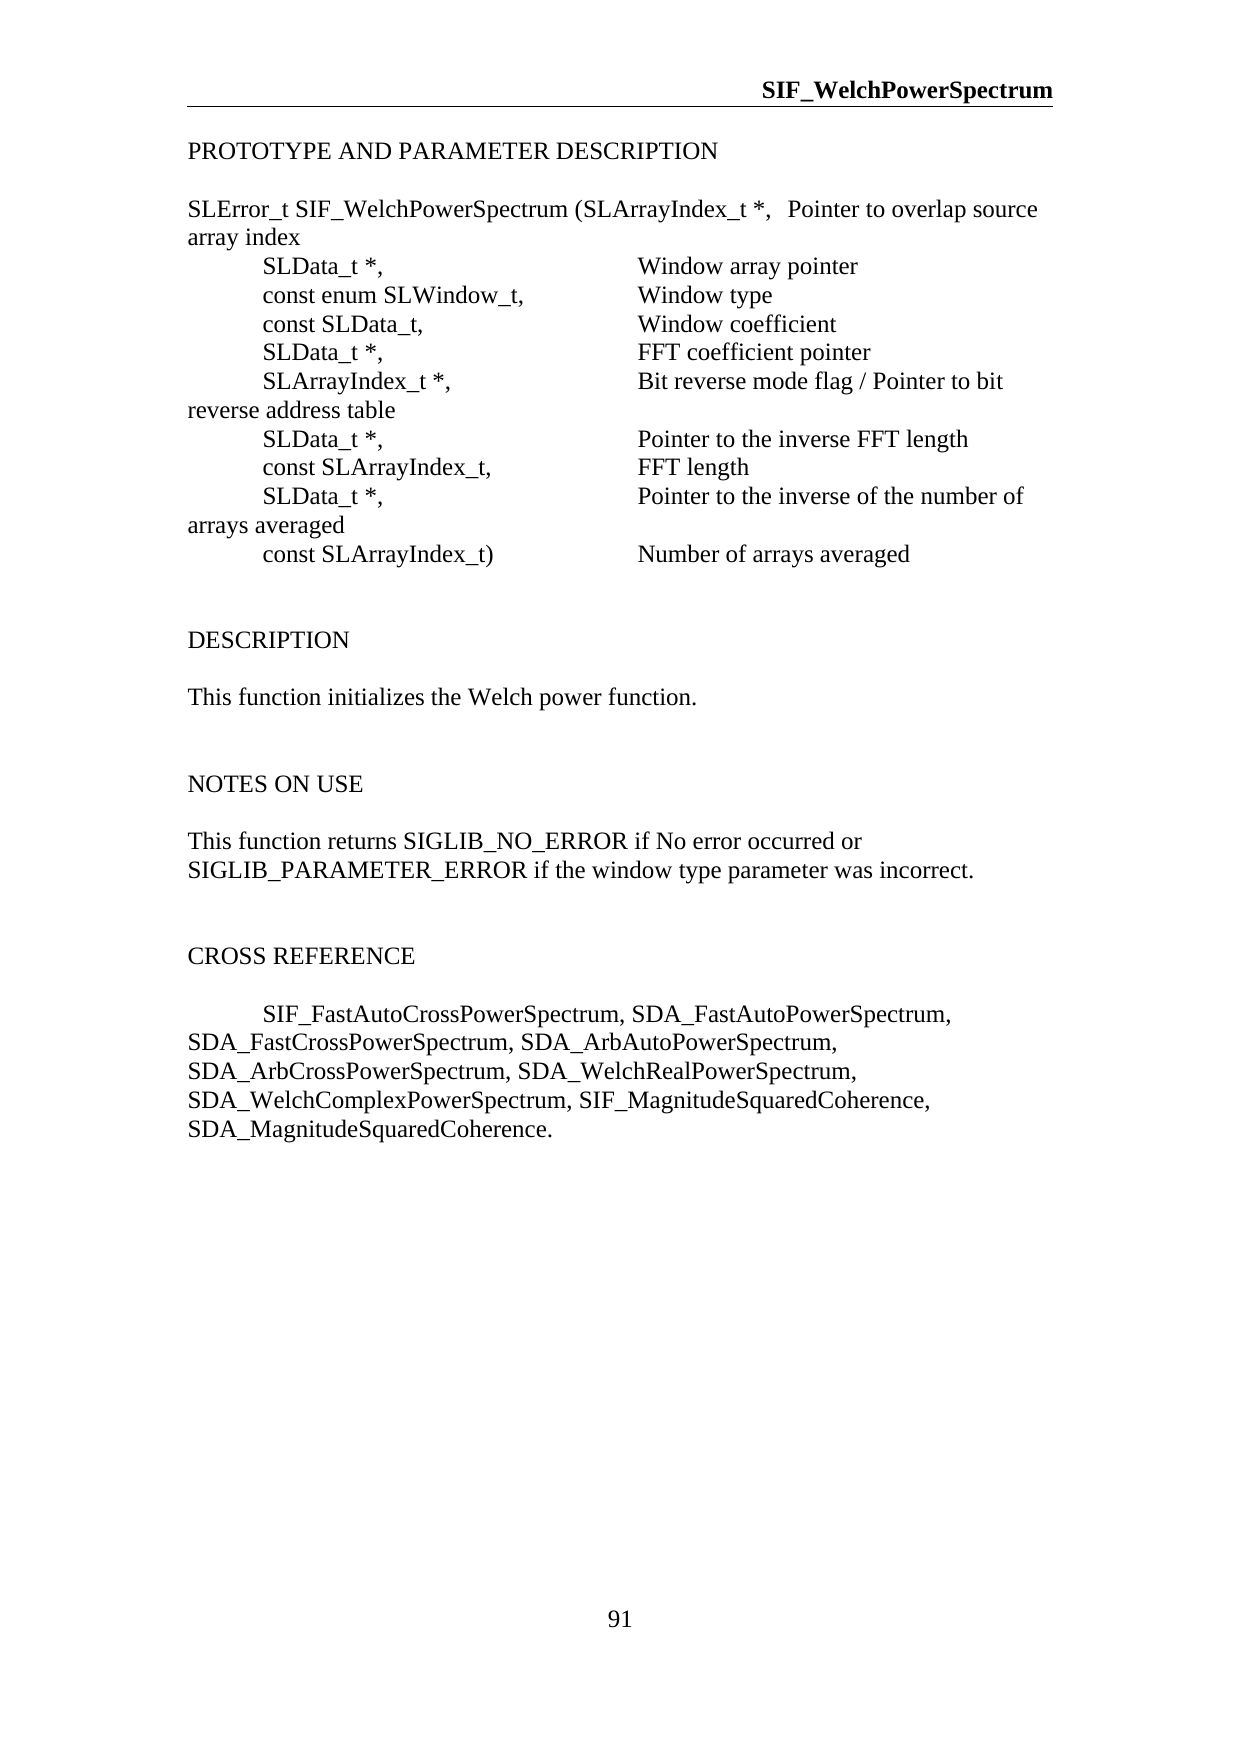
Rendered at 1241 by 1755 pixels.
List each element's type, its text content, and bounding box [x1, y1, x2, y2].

text SLData_t *, Window array pointer [187, 251, 1053, 280]
text SLData_t *, Pointer to the inverse of the number of arrays averaged [187, 481, 1053, 539]
subtitle SIF_WelchPowerSpectrum [187, 75, 1053, 106]
text const SLData_t, Window coefficient [187, 309, 1053, 337]
text PROTOTYPE AND PARAMETER DESCRIPTION [187, 136, 1053, 165]
text NOTES ON USE [187, 769, 1053, 797]
text SLData_t *, FFT coefficient pointer [187, 337, 1053, 366]
text DESCRIPTION [187, 625, 1053, 654]
text SLData_t *, Pointer to the inverse FFT length [187, 424, 1053, 452]
text const SLArrayIndex_t, FFT length [187, 452, 1053, 481]
text const SLArrayIndex_t) Number of arrays averaged [187, 539, 1053, 567]
text SIF_FastAutoCrossPowerSpectrum, SDA_FastAutoPowerSpectrum, SDA_FastCrossPowerSpectrum, SDA_ArbAutoPowerSpectrum, SDA_ArbCrossPowerSpectrum, SDA_WelchRealPowerSpectrum, SDA_WelchComplexPowerSpectrum, SIF_MagnitudeSquaredCoherence, SDA_MagnitudeSquaredCoherence. [187, 999, 1053, 1142]
text const enum SLWindow_t, Window type [187, 280, 1053, 309]
text SLError_t SIF_WelchPowerSpectrum (SLArrayIndex_t *, Pointer to overlap source array index [187, 194, 1053, 251]
text This function initializes the Welch power function. [187, 682, 1053, 711]
text CROSS REFERENCE [187, 941, 1053, 970]
text SLArrayIndex_t *, Bit reverse mode flag / Pointer to bit reverse address table [187, 366, 1053, 424]
text This function returns SIGLIB_NO_ERROR if No error occurred or SIGLIB_PARAMETER_ERROR if the window type parameter was incorrect. [187, 826, 1053, 884]
